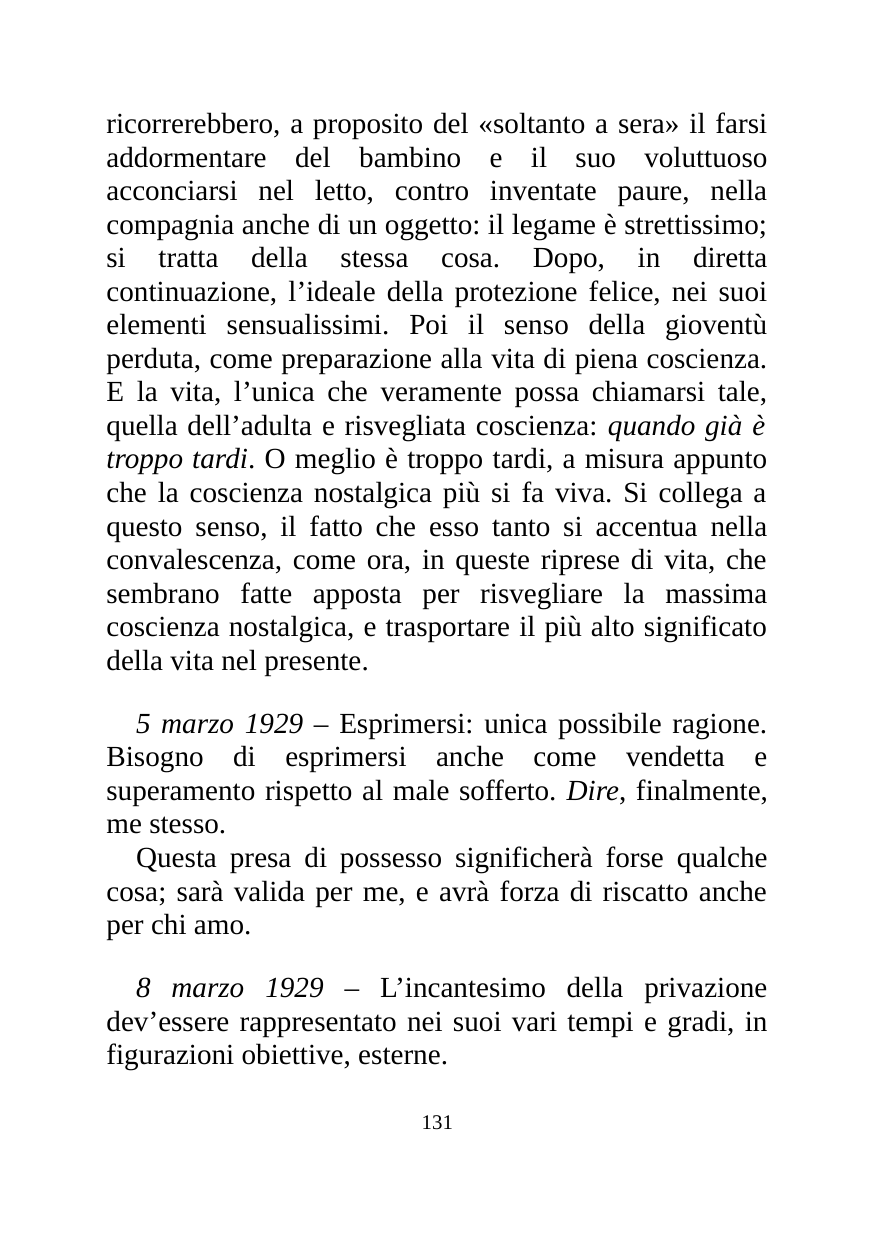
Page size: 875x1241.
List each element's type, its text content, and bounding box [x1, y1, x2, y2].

text 5 marzo 1929 – Esprimersi: unica possibile ragione. Bisogno di esprimersi anche come vendetta e superamento rispetto al male sofferto. Dire, finalmente, me stesso. [106, 706, 768, 840]
text ricorrerebbero, a proposito del «soltanto a sera» il farsi addormentare del bambino e il suo voluttuoso acconciarsi nel letto, contro inventate paure, nella compagnia anche di un oggetto: il legame è strettissimo; si tratta della stessa cosa. Dopo, in diretta continuazione, l’ideale della protezione felice, nei suoi elementi sensualissimi. Poi il senso della gioventù perduta, come preparazione alla vita di piena coscienza. E la vita, l’unica che veramente possa chiamarsi tale, quella dell’adulta e risvegliata coscienza: quando già è troppo tardi. O meglio è troppo tardi, a misura appunto che la coscienza nostalgica più si fa viva. Si collega a questo senso, il fatto che esso tanto si accentua nella convalescenza, come ora, in queste riprese di vita, che sembrano fatte apposta per risvegliare la massima coscienza nostalgica, e trasportare il più alto significato della vita nel presente. [106, 106, 768, 676]
text 8 marzo 1929 – L’incantesimo della privazione dev’essere rappresentato nei suoi vari tempi e gradi, in figurazioni obiettive, esterne. [106, 970, 768, 1071]
text Questa presa di possesso significherà forse qualche cosa; sarà valida per me, e avrà forza di riscatto anche per chi amo. [106, 840, 768, 941]
